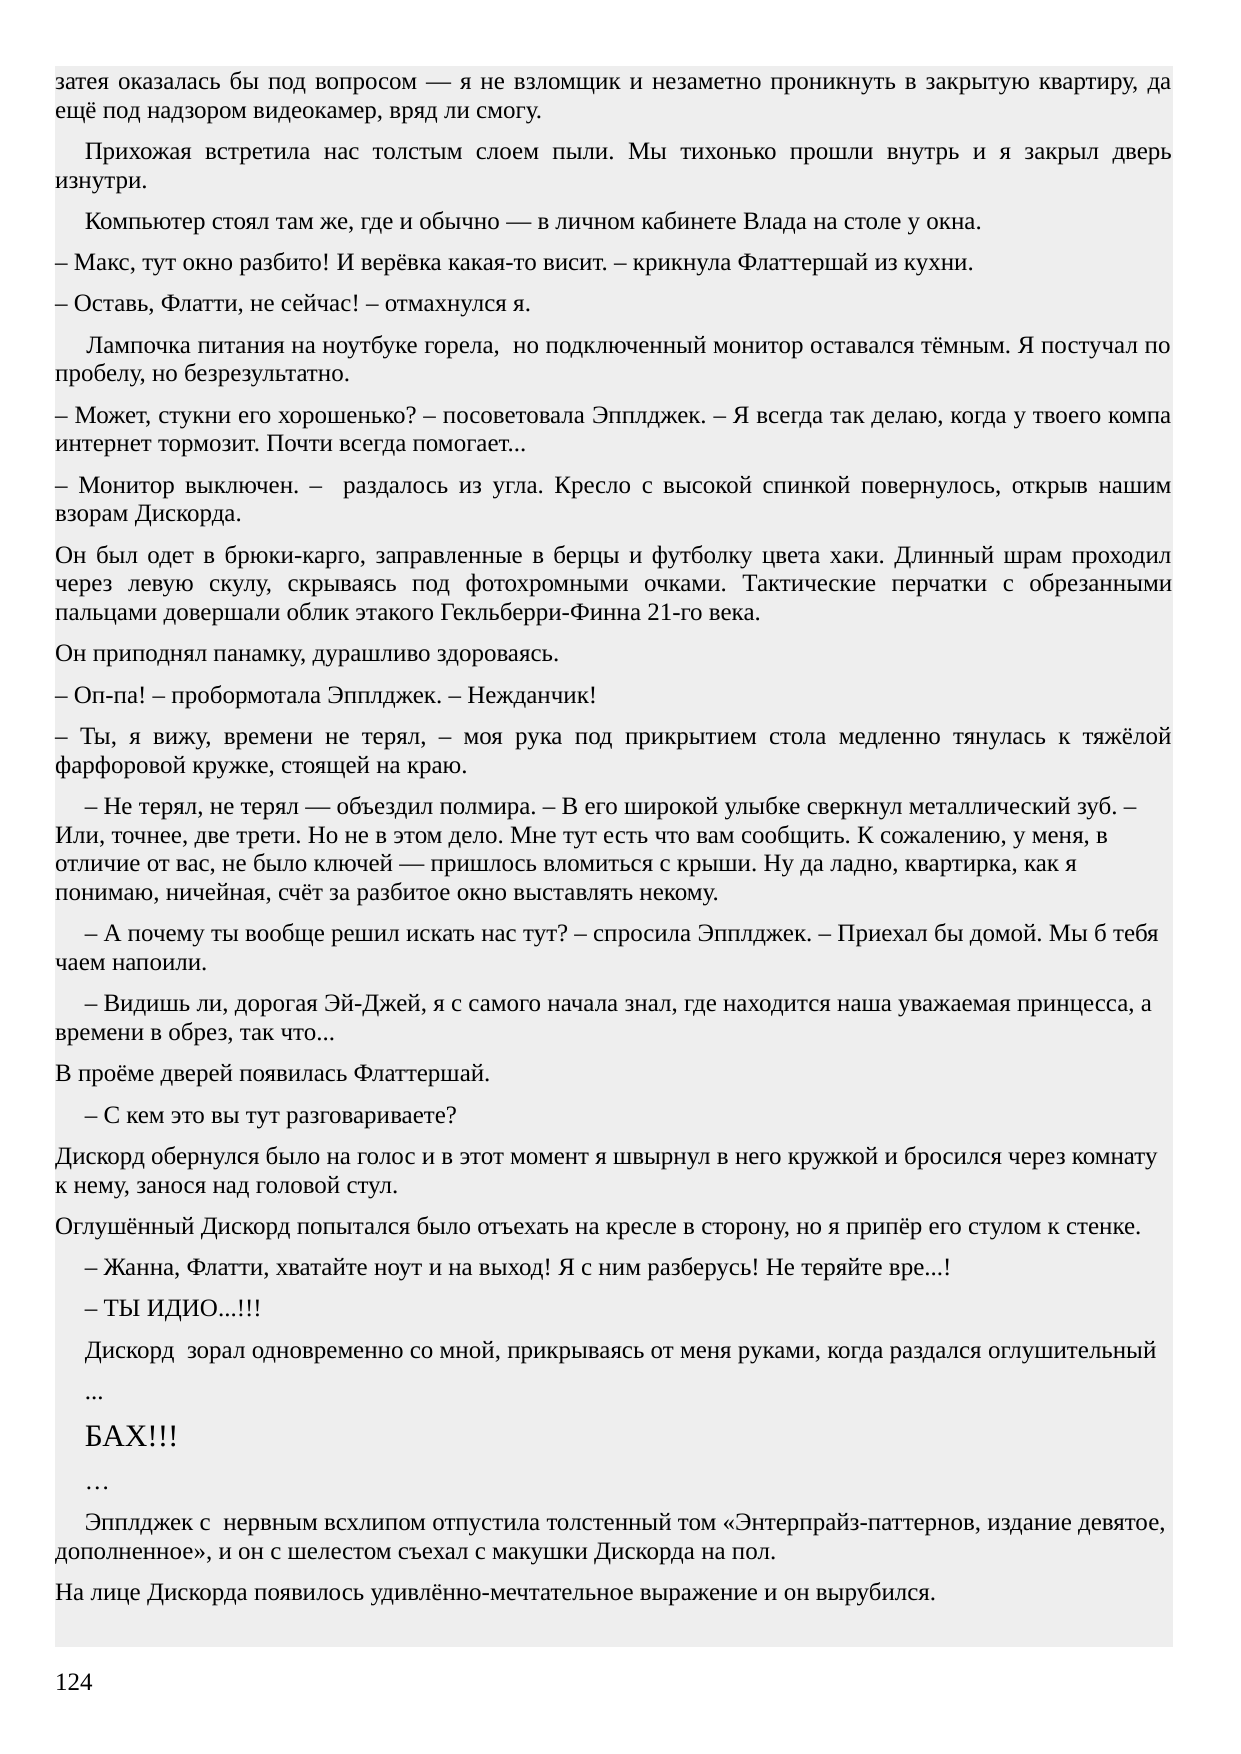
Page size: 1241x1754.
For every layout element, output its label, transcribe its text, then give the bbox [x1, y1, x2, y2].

text – ТЫ ИДИО...!!! [55, 1293, 1173, 1322]
text – Может, стукни его хорошенько? – посоветовала Эпплджек. – Я всегда так делаю, когда у твоего компа интернет тормозит. Почти всегда помогает... [55, 400, 1173, 457]
text Он приподнял панамку, дурашливо здороваясь. [55, 638, 1173, 667]
text – Ты, я вижу, времени не терял, – моя рука под прикрытием стола медленно тянулась к тяжёлой фарфоровой кружке, стоящей на краю. [55, 721, 1173, 778]
text – Макс, тут окно разбито! И верёвка какая-то висит. – крикнула Флаттершай из кухни. [55, 247, 1173, 276]
text Он был одет в брюки-карго, заправленные в берцы и футболку цвета хаки. Длинный шрам проходил через левую скулу, скрываясь под фотохромными очками. Тактические перчатки с обрезанными пальцами довершали облик этакого Гекльберри-Финна 21-го века. [55, 540, 1173, 626]
text На лице Дискорда появилось удивлённо-мечтательное выражение и он вырубился. [55, 1577, 1173, 1606]
text Прихожая встретила нас толстым слоем пыли. Мы тихонько прошли внутрь и я закрыл дверь изнутри. [55, 136, 1173, 193]
text затея оказалась бы под вопросом — я не взломщик и незаметно проникнуть в закрытую квартиру, да ещё под надзором видеокамер, вряд ли смогу. [55, 66, 1173, 123]
text – Монитор выключен. – раздалось из угла. Кресло с высокой спинкой повернулось, открыв нашим взорам Дискорда. [55, 470, 1173, 527]
text – Видишь ли, дорогая Эй-Джей, я с самого начала знал, где находится наша уважаемая принцесса, а времени в обрез, так что... [55, 988, 1173, 1046]
text БАХ!!! [55, 1417, 1173, 1453]
list Дискорд обернулся было на голос и в этот момент я швырнул в него кружкой и бросился через комнату к нему, занося над головой стул. [55, 1141, 1173, 1198]
text – С кем это вы тут разговариваете? [55, 1100, 1173, 1128]
text … [55, 1466, 1173, 1494]
text Компьютер стоял там же, где и обычно — в личном кабинете Влада на столе у окна. [55, 206, 1173, 235]
text Оглушённый Дискорд попытался было отъехать на кресле в сторону, но я припёр его стулом к стенке. [55, 1211, 1173, 1240]
text В проёме дверей появилась Флаттершай. [55, 1058, 1173, 1087]
text – Оп-па! – пробормотала Эпплджек. – Нежданчик! [55, 680, 1173, 708]
text – Не терял, не терял — объездил полмира. – В его широкой улыбке сверкнул металлический зуб. – Или, точнее, две трети. Но не в этом дело. Мне тут есть что вам сообщить. К сожалению, у меня, в отличие от вас, не было ключей — пришлось вломиться с крыши. Ну да ладно, квартирка, как я понимаю, ничейная, счёт за разбитое окно выставлять некому. [55, 791, 1173, 906]
text Эпплджек с нервным всхлипом отпустила толстенный том «Энтерпрайз-паттернов, издание девятое, дополненное», и он с шелестом съехал с макушки Дискорда на пол. [55, 1507, 1173, 1564]
text Дискорд зорал одновременно со мной, прикрываясь от меня руками, когда раздался оглушительный [55, 1335, 1173, 1363]
text Лампочка питания на ноутбуке горела, но подключенный монитор оставался тёмным. Я постучал по пробелу, но безрезультатно. [55, 330, 1173, 387]
text – А почему ты вообще решил искать нас тут? – спросила Эпплджек. – Приехал бы домой. Мы б тебя чаем напоили. [55, 918, 1173, 976]
text – Жанна, Флатти, хватайте ноут и на выход! Я с ним разберусь! Не теряйте вре...! [55, 1252, 1173, 1281]
text – Оставь, Флатти, не сейчас! – отмахнулся я. [55, 288, 1173, 317]
text ... [55, 1376, 1173, 1405]
